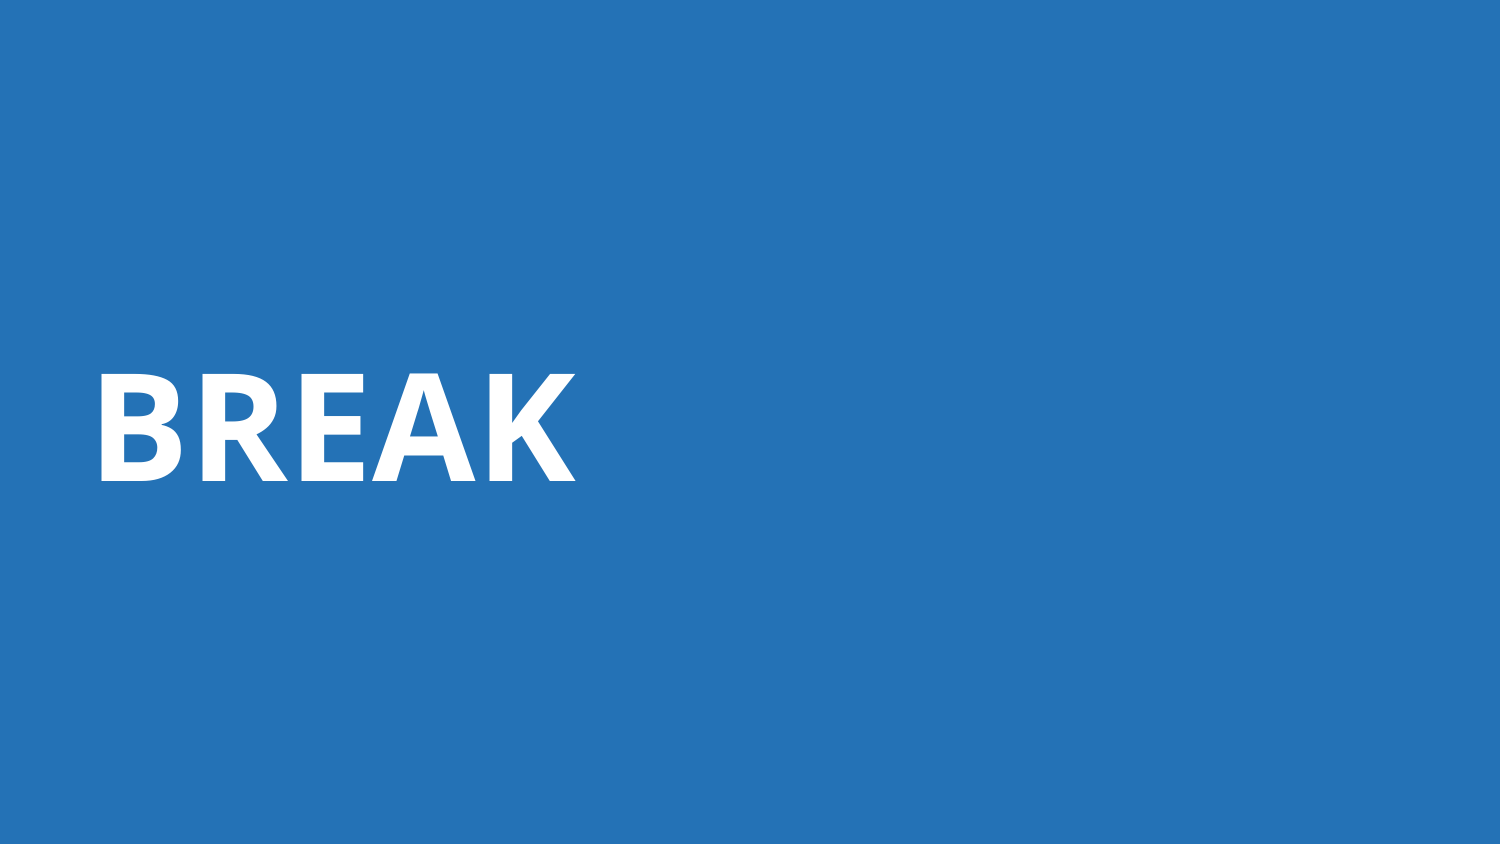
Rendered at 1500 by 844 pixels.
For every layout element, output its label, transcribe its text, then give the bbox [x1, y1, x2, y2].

title BREAK [83, 0, 1417, 844]
